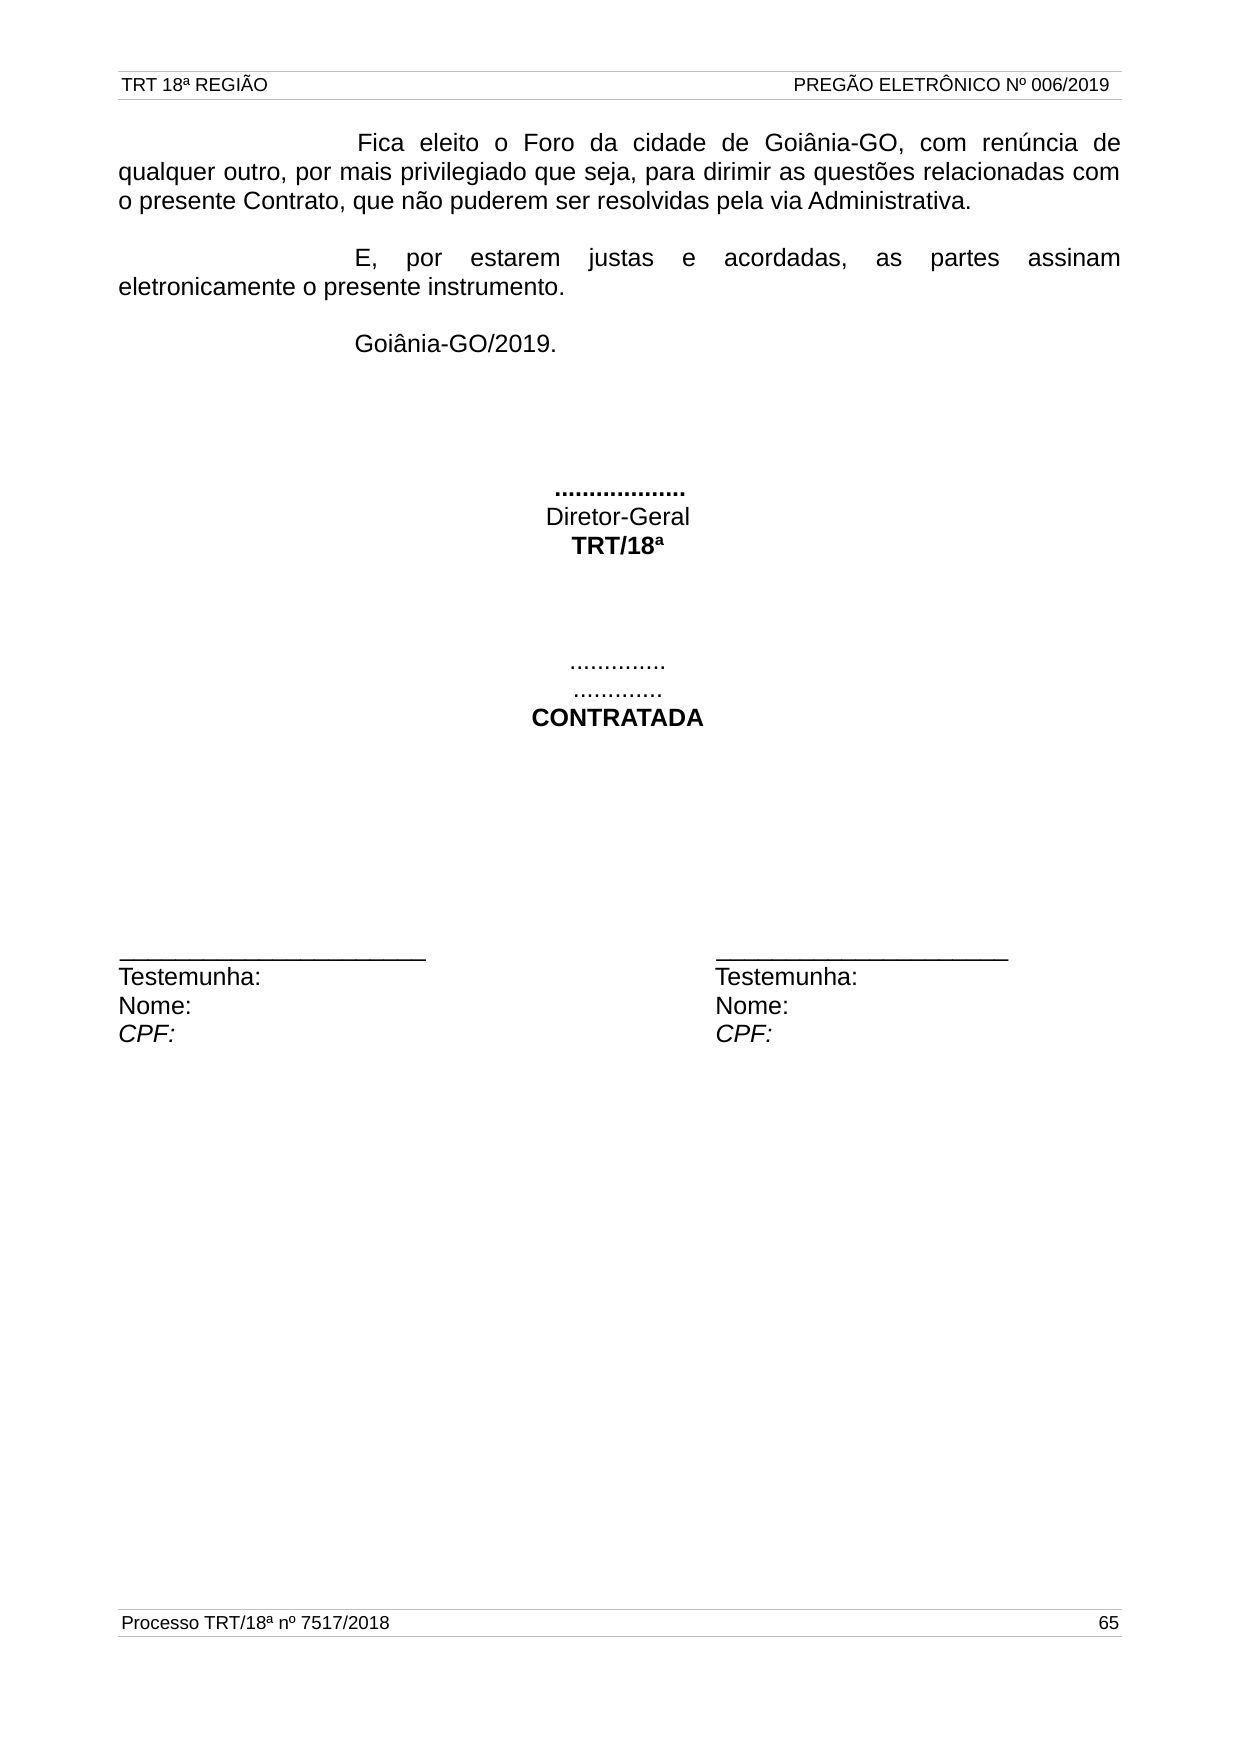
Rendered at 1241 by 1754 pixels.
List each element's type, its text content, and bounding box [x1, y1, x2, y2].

text Diretor-Geral [118, 502, 1117, 531]
text Goiânia-GO/2019. [118, 329, 1122, 358]
text E, por estarem justas e acordadas, as partes assinam eletronicamente o presente instrumento. [118, 243, 1122, 301]
text CONTRATADA [118, 703, 1117, 732]
text Nome: Nome: [118, 991, 1122, 1019]
text ______________________ _____________________ [120, 933, 1117, 962]
text Fica eleito o Foro da cidade de Goiânia-GO, com renúncia de qualquer outro, por mais privilegiado que seja, para dirimir as questões relacionadas com o presente Contrato, que não puderem ser resolvidas pela via Administrativa. [118, 128, 1122, 214]
text TRT/18ª [118, 531, 1117, 559]
text Testemunha: Testemunha: [118, 962, 1122, 991]
text ................... [116, 473, 1122, 502]
text CPF: CPF: [118, 1019, 1122, 1048]
text .............. [118, 646, 1117, 674]
text ............. [118, 674, 1117, 703]
